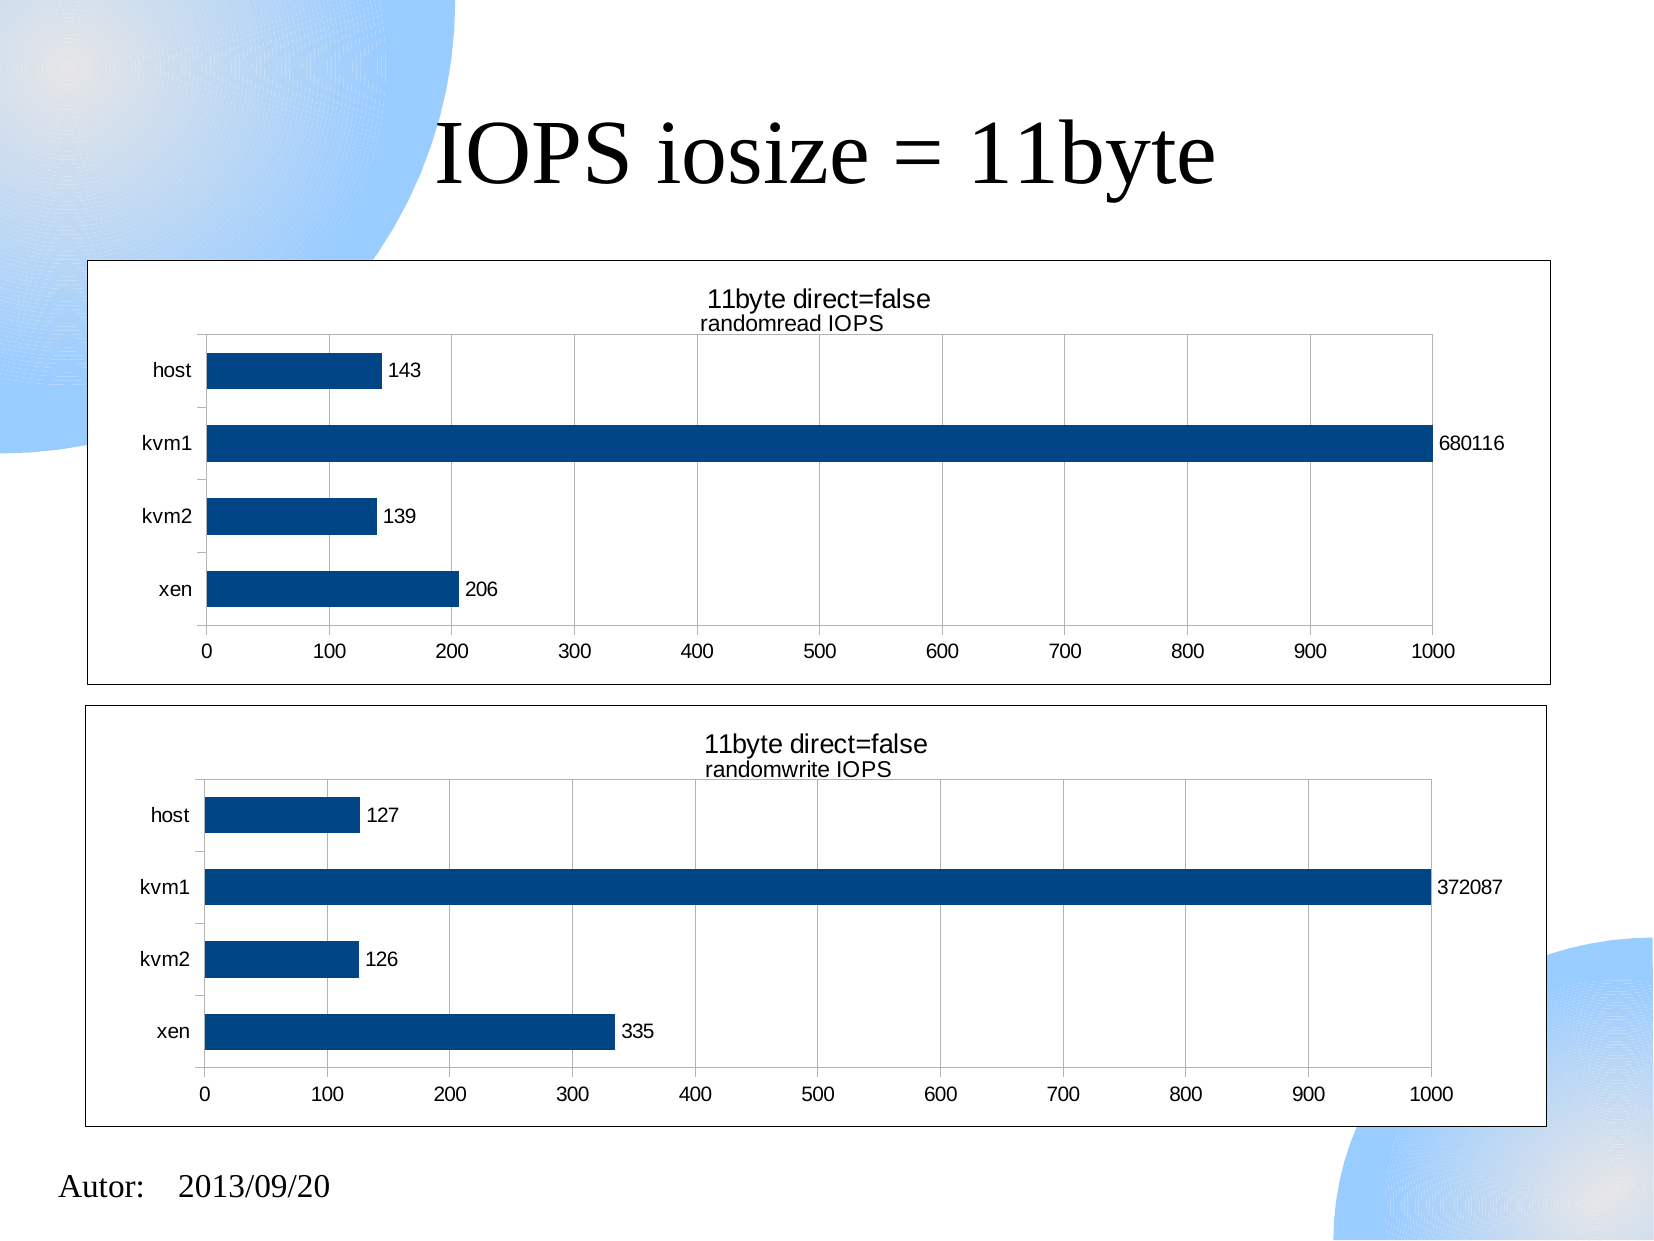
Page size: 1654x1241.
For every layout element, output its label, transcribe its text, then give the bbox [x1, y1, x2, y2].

chart [86, 259, 1551, 686]
chart [84, 704, 1547, 1127]
title IOPS iosize = 11byte [82, 49, 1571, 257]
